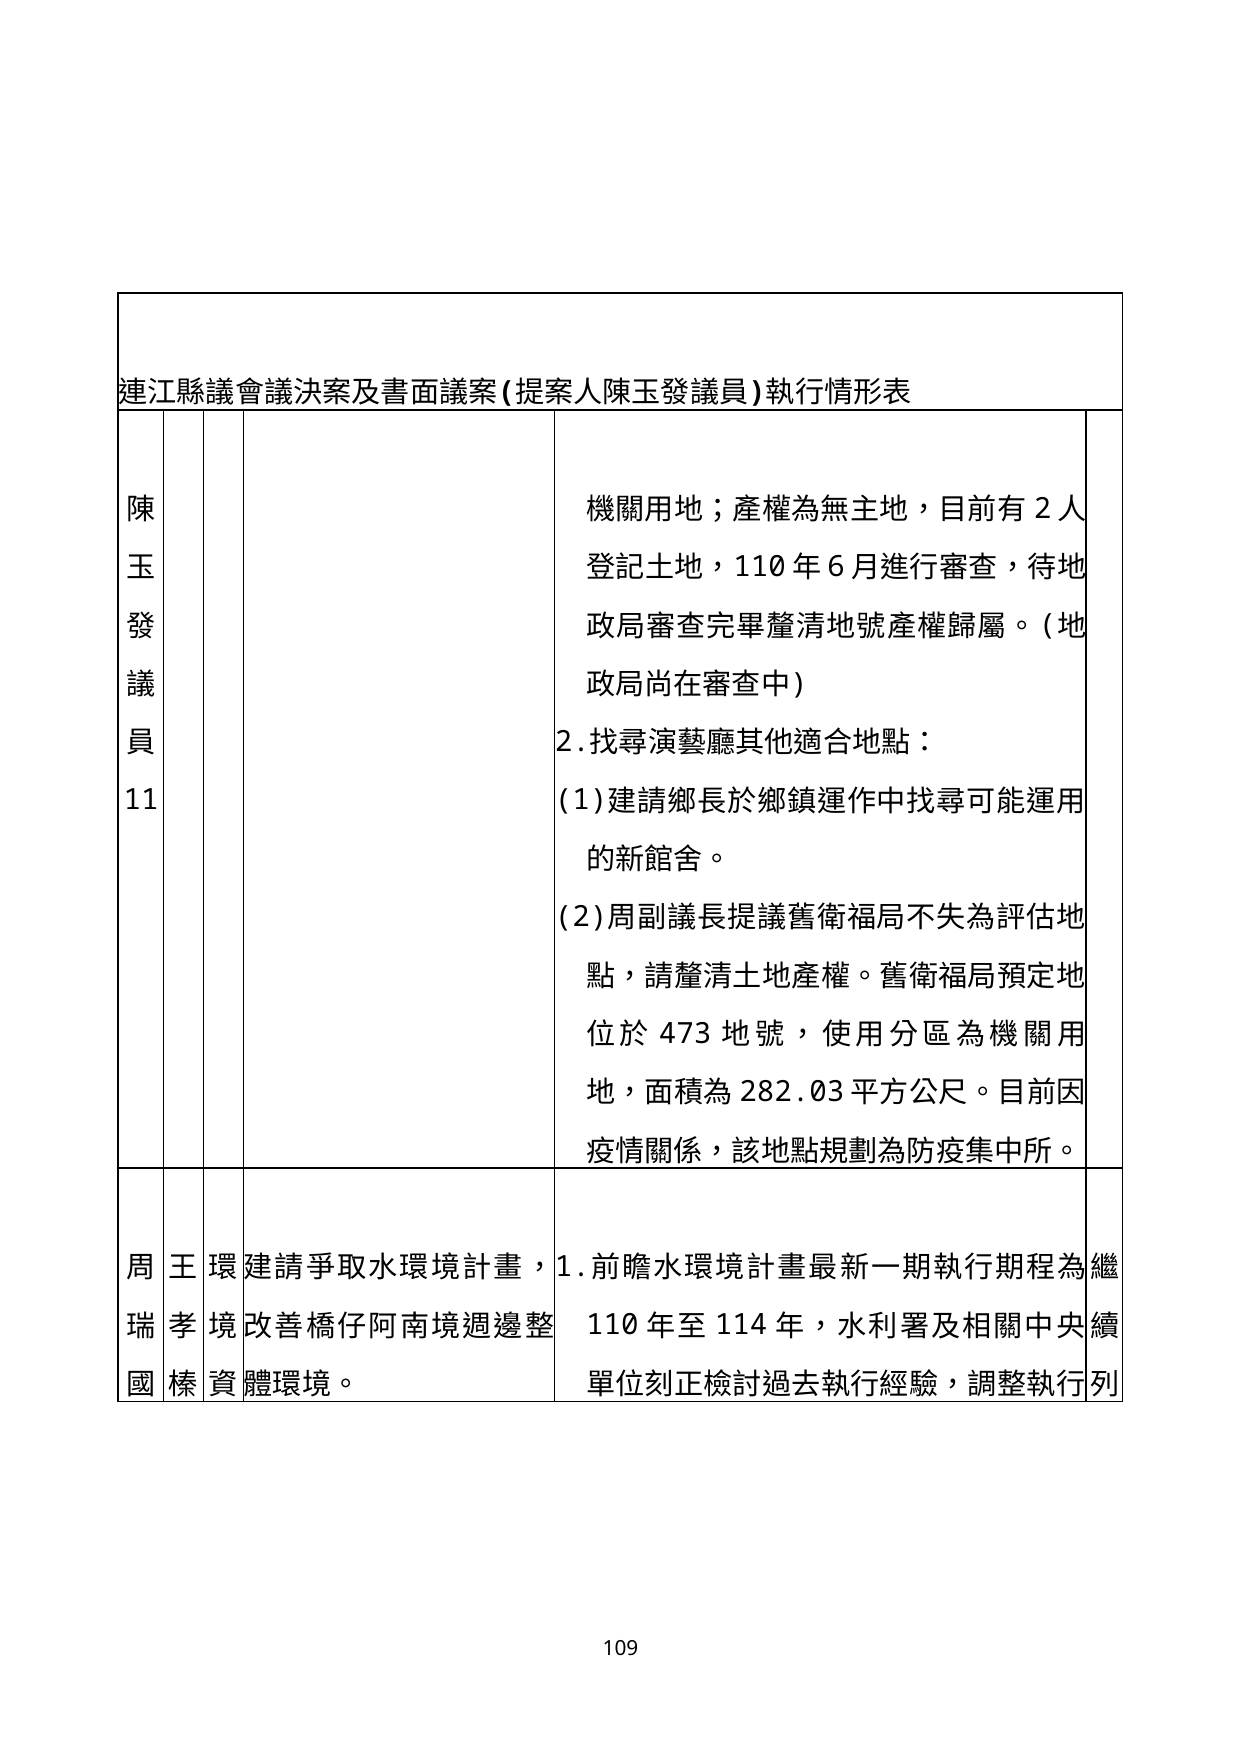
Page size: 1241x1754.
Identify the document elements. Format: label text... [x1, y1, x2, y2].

table_cell 陳玉發議員11 [119, 411, 163, 1167]
table_cell 1.前瞻水環境計畫最新一期執行期程為110年至114年，水利署及相關中央單位刻正檢討過去執行經驗，調整執行 [555, 1169, 1085, 1401]
table_cell [1087, 411, 1122, 1167]
table_cell 周瑞國 [119, 1169, 163, 1401]
table_cell 機關用地；產權為無主地，目前有2人登記土地，110年6月進行審查，待地政局審查完畢釐清地號產權歸屬。(地政局尚在審查中) 2.找尋演藝廳其他適合地點： (1)建請鄉長於鄉鎮運作中找尋可能運用的新館舍。 (2)周副議長提議舊衛福局不失為評估地點，請釐清土地產權。舊衛福局預定地位於473地號，使用分區為機關用地，面積為282.03平方公尺。目前因疫情關係，該地點規劃為防疫集中所。 [555, 411, 1085, 1167]
table_cell [204, 411, 243, 1167]
table_header 連江縣議會議決案及書面議案(提案人陳玉發議員)執行情形表 [119, 294, 1122, 409]
table_cell 環境資 [204, 1169, 243, 1401]
table_cell 建請爭取水環境計畫，改善橋仔阿南境週邊整體環境。 [244, 1169, 554, 1401]
table_cell [244, 411, 554, 1167]
table_cell 繼續列 [1087, 1169, 1122, 1401]
table_cell 王孝榛 [164, 1169, 203, 1401]
table_cell [164, 411, 203, 1167]
